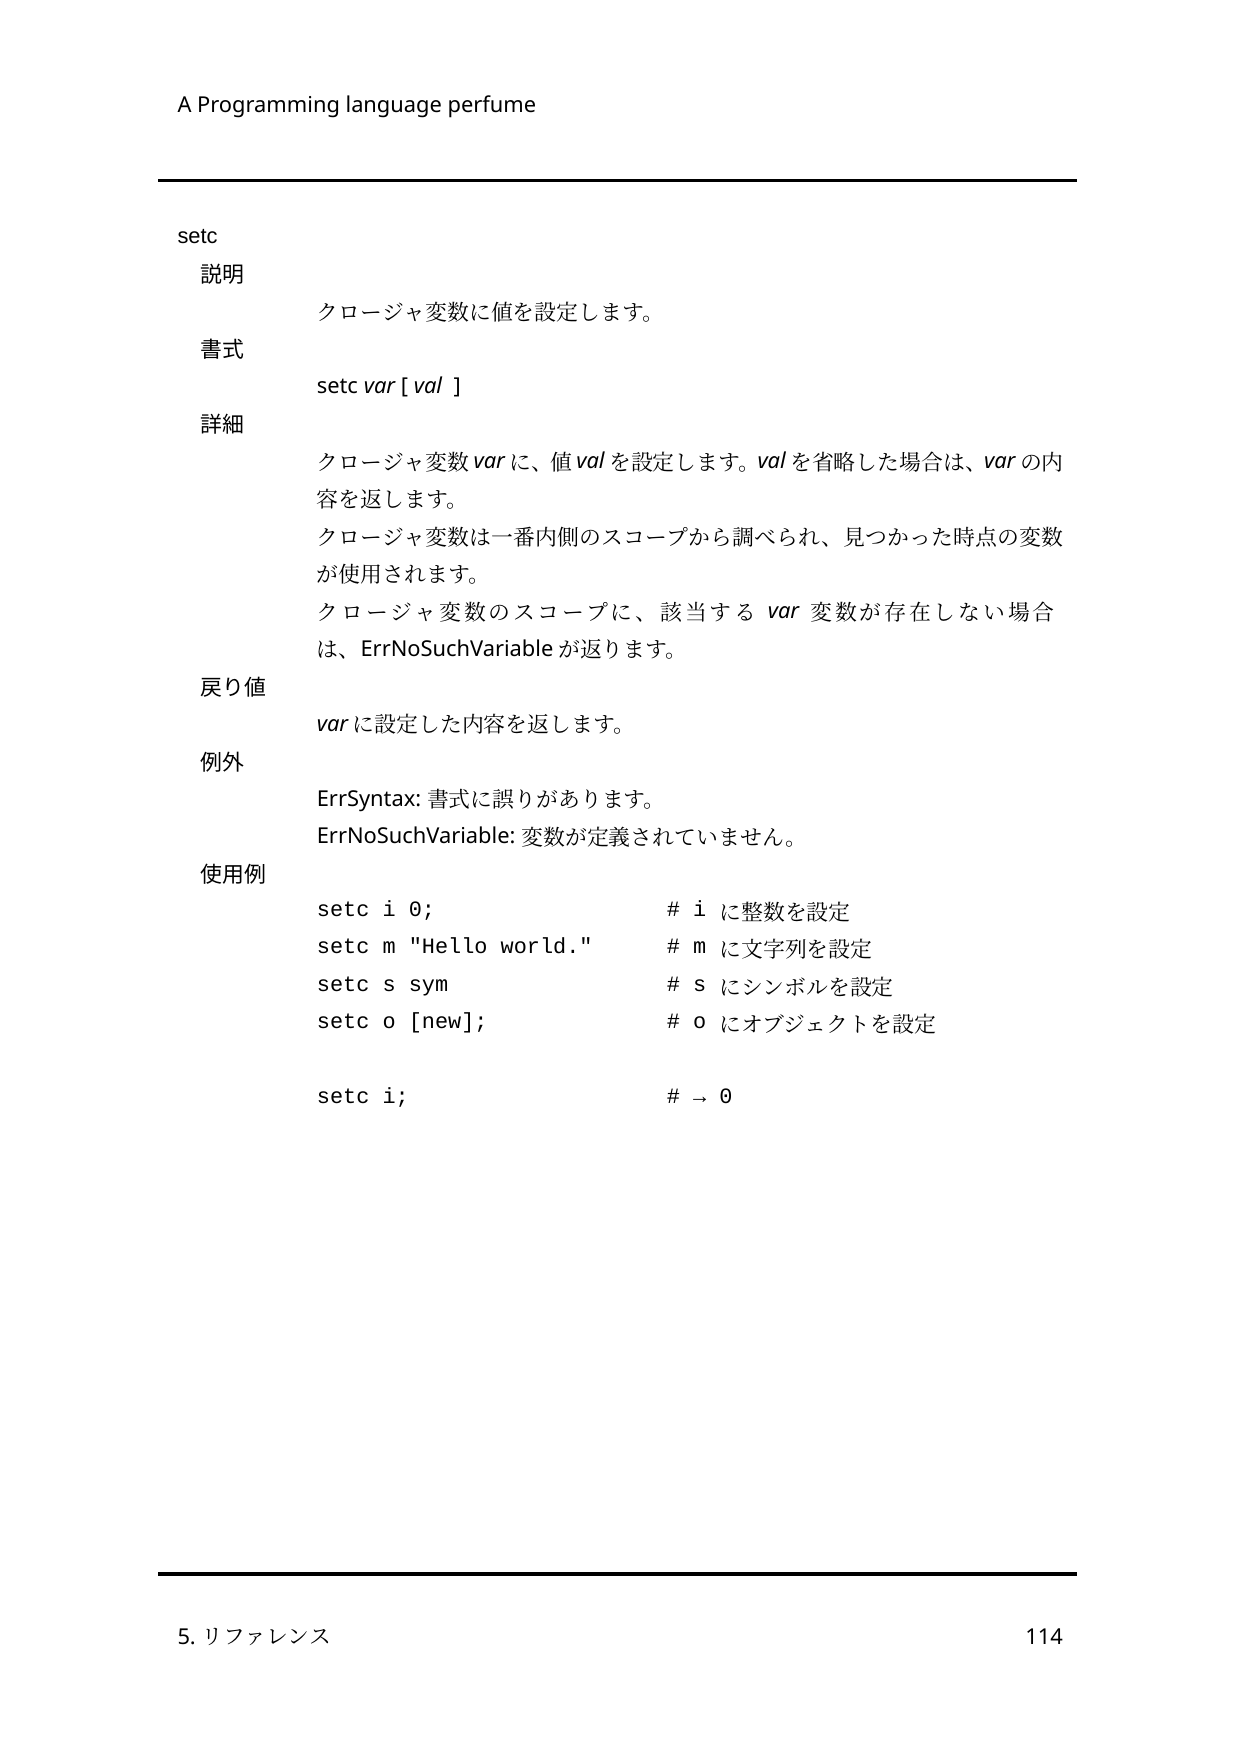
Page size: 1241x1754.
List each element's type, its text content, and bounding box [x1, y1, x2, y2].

table_cell setc i 0; # i に整数を設定 setc m "Hello world." # m に文字列を設定 setc s sym # s にシンボルを設定 setc o [new]; # o にオブジェクトを設定 setc i; # → 0 [317, 854, 1063, 1117]
table_cell クロージャ変数varに、値valを設定します。valを省略した場合は、varの内容を返します。 クロージャ変数は一番内側のスコープから調べられ、見つかった時点の変数が使用されます。 クロージャ変数のスコープに、該当する var 変数が存在しない場合は、ErrNoSuchVariableが返ります。 [317, 404, 1063, 667]
table_cell 使用例 [200, 854, 317, 1117]
table_cell 戻り値 [200, 667, 317, 742]
subtitle setc [177, 217, 1063, 254]
table_header クロージャ変数に値を設定します。 [317, 254, 1063, 329]
table_cell 例外 [200, 742, 317, 854]
table_cell 詳細 [200, 404, 317, 667]
table_cell 書式 [200, 329, 317, 404]
table_cell ErrSyntax: 書式に誤りがあります。 ErrNoSuchVariable: 変数が定義されていません。 [317, 742, 1063, 854]
table_cell varに設定した内容を返します。 [317, 667, 1063, 742]
table_header 説明 [200, 254, 317, 329]
table_cell setc var [ val ] [317, 329, 1063, 404]
